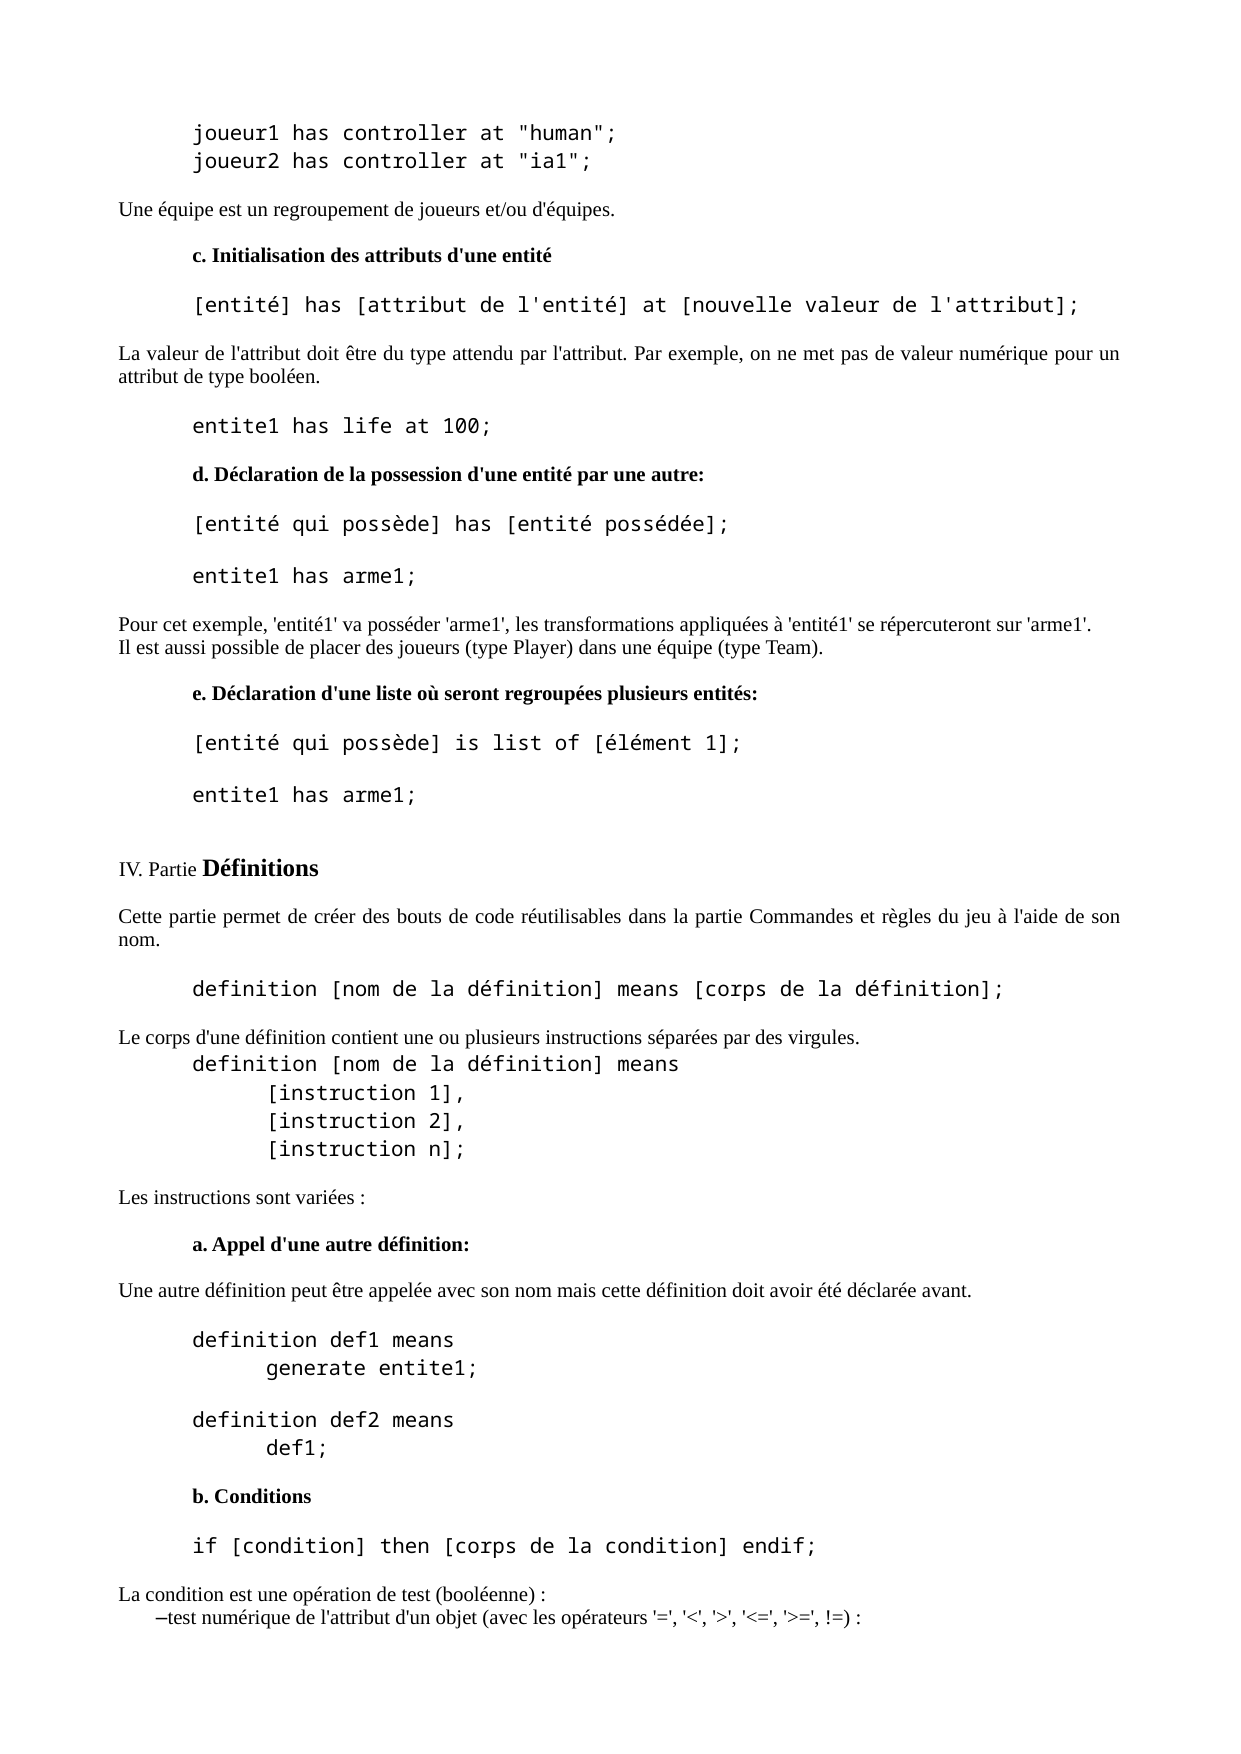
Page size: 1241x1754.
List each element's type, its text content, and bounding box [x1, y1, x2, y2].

text Il est aussi possible de placer des joueurs (type Player) dans une équipe (type Team). [118, 636, 1122, 659]
text a. Appel d'une autre définition: [118, 1232, 1122, 1256]
text if [condition] then [corps de la condition] endif; [118, 1531, 1122, 1559]
text Les instructions sont variées : [118, 1186, 1122, 1209]
text e. Déclaration d'une liste où seront regroupées plusieurs entités: [118, 682, 1122, 705]
text [entité qui possède] is list of [élément 1]; [118, 728, 1122, 757]
text definition [nom de la définition] means [118, 1049, 1122, 1078]
text [instruction 1], [118, 1078, 1122, 1106]
text definition [nom de la définition] means [corps de la définition]; [118, 974, 1122, 1003]
text La condition est une opération de test (booléenne) : [118, 1583, 1122, 1606]
text [entité qui possède] has [entité possédée]; [118, 509, 1122, 538]
text La valeur de l'attribut doit être du type attendu par l'attribut. Par exemple, on ne met pas de valeur numérique pour un attribut de type booléen. [118, 342, 1122, 388]
text definition def2 means [118, 1405, 1122, 1433]
text [instruction n]; [118, 1134, 1122, 1163]
text Une équipe est un regroupement de joueurs et/ou d'équipes. [118, 198, 1122, 221]
text d. Déclaration de la possession d'une entité par une autre: [118, 463, 1122, 486]
text c. Initialisation des attributs d'une entité [118, 244, 1122, 267]
text entite1 has life at 100; [118, 412, 1122, 440]
text [instruction 2], [118, 1106, 1122, 1134]
text [entité] has [attribut de l'entité] at [nouvelle valeur de l'attribut]; [118, 291, 1122, 319]
text b. Conditions [118, 1485, 1122, 1508]
list test numérique de l'attribut d'un objet (avec les opérateurs '=', '<', '>', '<=', '>=', !=) : [118, 1606, 1122, 1629]
text generate entite1; [118, 1353, 1122, 1382]
text entite1 has arme1; [118, 780, 1122, 808]
text Cette partie permet de créer des bouts de code réutilisables dans la partie Commandes et règles du jeu à l'aide de son nom. [118, 905, 1122, 951]
text entite1 has arme1; [118, 561, 1122, 589]
text Une autre définition peut être appelée avec son nom mais cette définition doit avoir été déclarée avant. [118, 1279, 1122, 1302]
text joueur2 has controller at "ia1"; [118, 147, 1122, 175]
text joueur1 has controller at "human"; [118, 118, 1122, 147]
text definition def1 means [118, 1325, 1122, 1353]
text IV. Partie Définitions [44, 854, 1122, 882]
text Le corps d'une définition contient une ou plusieurs instructions séparées par des virgules. [118, 1026, 1122, 1049]
text def1; [118, 1433, 1122, 1462]
text Pour cet exemple, 'entité1' va posséder 'arme1', les transformations appliquées à 'entité1' se répercuteront sur 'arme1'. [118, 612, 1122, 636]
